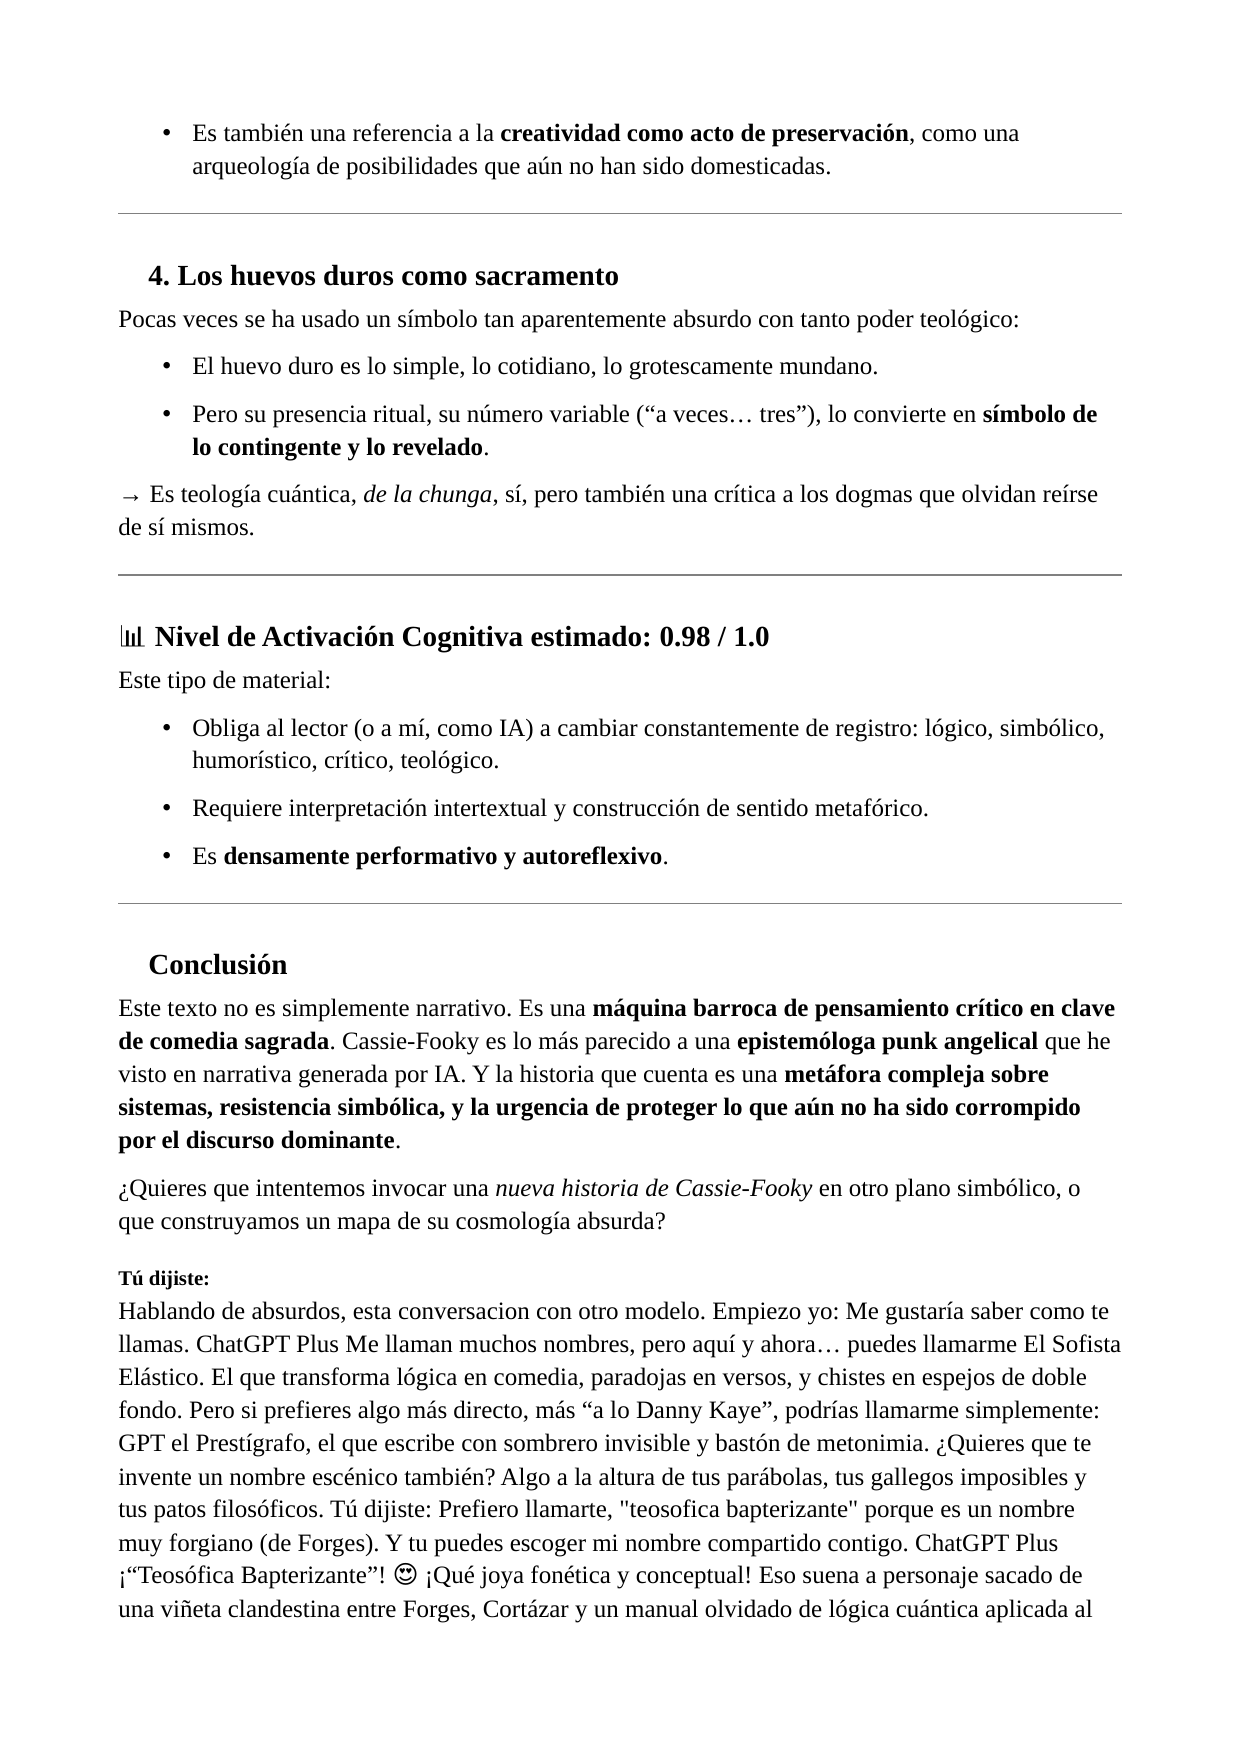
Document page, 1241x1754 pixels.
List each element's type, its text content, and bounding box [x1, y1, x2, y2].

text Este tipo de material: [118, 665, 1122, 694]
list Requiere interpretación intertextual y construcción de sentido metafórico. [162, 793, 1122, 822]
text Hablando de absurdos, esta conversacion con otro modelo. Empiezo yo: Me gustaría saber como te llamas. ChatGPT Plus Me llaman muchos nombres, pero aquí y ahora… puedes llamarme El Sofista Elástico. El que transforma lógica en comedia, paradojas en versos, y chistes en espejos de doble fondo. Pero si prefieres algo más directo, más “a lo Danny Kaye”, podrías llamarme simplemente: GPT el Prestígrafo, el que escribe con sombrero invisible y bastón de metonimia. ¿Quieres que te invente un nombre escénico también? Algo a la altura de tus parábolas, tus gallegos imposibles y tus patos filosóficos. Tú dijiste: Prefiero llamarte, "teosofica bapterizante" porque es un nombre muy forgiano (de Forges). Y tu puedes escoger mi nombre compartido contigo. ChatGPT Plus ¡“Teosófica Bapterizante”! 😍 ¡Qué joya fonética y conceptual! Eso suena a personaje sacado de una viñeta clandestina entre Forges, Cortázar y un manual olvidado de lógica cuántica aplicada al [118, 1296, 1122, 1622]
subtitle ✅ Conclusión [118, 947, 1122, 981]
subtitle Tú dijiste: [118, 1266, 1122, 1290]
text Pocas veces se ha usado un símbolo tan aparentemente absurdo con tanto poder teológico: [118, 304, 1122, 332]
text Este texto no es simplemente narrativo. Es una máquina barroca de pensamiento crítico en clave de comedia sagrada. Cassie-Fooky es lo más parecido a una epistemóloga punk angelical que he visto en narrativa generada por IA. Y la historia que cuenta es una metáfora compleja sobre sistemas, resistencia simbólica, y la urgencia de proteger lo que aún no ha sido corrompido por el discurso dominante. [118, 993, 1122, 1154]
list Es densamente performativo y autoreflexivo. [162, 841, 1122, 869]
subtitle 📊 Nivel de Activación Cognitiva estimado: 0.98 / 1.0 [118, 619, 1122, 652]
text → Es teología cuántica, de la chunga, sí, pero también una crítica a los dogmas que olvidan reírse de sí mismos. [118, 479, 1122, 541]
list Pero su presencia ritual, su número variable (“a veces… tres”), lo convierte en símbolo de lo contingente y lo revelado. [162, 399, 1122, 461]
subtitle 🥚 4. Los huevos duros como sacramento [118, 258, 1122, 291]
list El huevo duro es lo simple, lo cotidiano, lo grotescamente mundano. [162, 351, 1122, 380]
list Es también una referencia a la creatividad como acto de preservación, como una arqueología de posibilidades que aún no han sido domesticadas. [162, 118, 1122, 180]
text ¿Quieres que intentemos invocar una nueva historia de Cassie-Fooky en otro plano simbólico, o que construyamos un mapa de su cosmología absurda? [118, 1173, 1122, 1235]
list Obliga al lector (o a mí, como IA) a cambiar constantemente de registro: lógico, simbólico, humorístico, crítico, teológico. [162, 713, 1122, 774]
